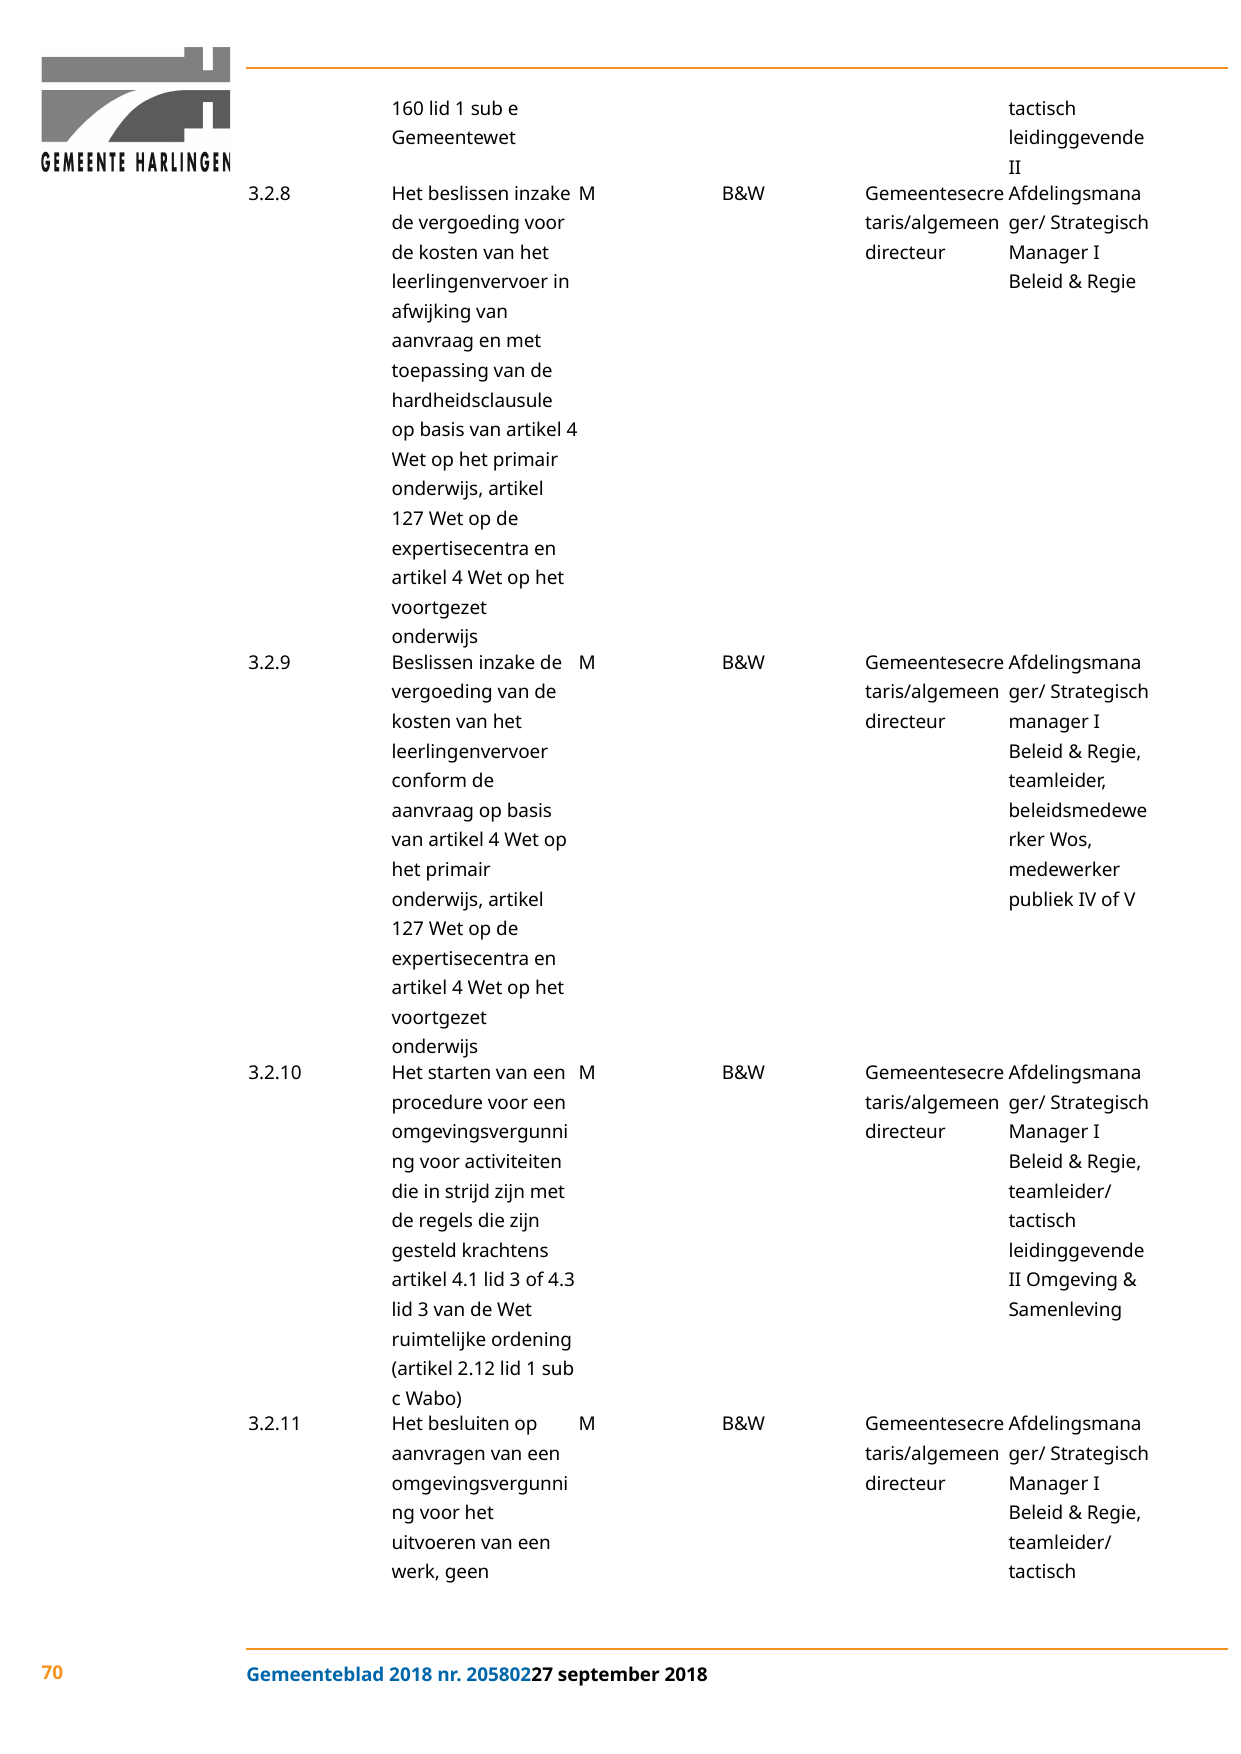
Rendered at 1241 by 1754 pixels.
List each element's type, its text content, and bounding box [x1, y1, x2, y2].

table_cell 160 lid 1 sub e Gemeentewet [391, 95, 578, 180]
table_cell tactisch leidinggevende II [1008, 95, 1152, 180]
table_cell Afdelingsmanager/ Strategisch Manager I Beleid & Regie [1008, 180, 1152, 649]
table_cell Afdelingsmanager/ Strategisch Manager I Beleid & Regie, teamleider/ tactisch [1008, 1411, 1152, 1584]
table_cell Gemeentesecretaris/algemeen directeur [865, 1411, 1008, 1584]
table_cell Gemeentesecretaris/algemeen directeur [865, 1060, 1008, 1411]
table_cell [248, 95, 391, 180]
table_cell Het besluiten op aanvragen van een omgevingsvergunning voor het uitvoeren van een werk, geen [391, 1411, 578, 1584]
table_cell B&W [722, 1060, 865, 1411]
table_cell Het beslissen inzake de vergoeding voor de kosten van het leerlingenvervoer in afwijking van aanvraag en met toepassing van de hardheidsclausule op basis van artikel 4 Wet op het primair onderwijs, artikel 127 Wet op de expertisecentra en artikel 4 Wet op het voortgezet onderwijs [391, 180, 578, 649]
table_cell M [578, 1060, 722, 1411]
table_cell M [578, 1411, 722, 1584]
table_cell 3.2.10 [248, 1060, 391, 1411]
table_cell 3.2.11 [248, 1411, 391, 1584]
table_cell M [578, 180, 722, 649]
table_cell Gemeentesecretaris/algemeen directeur [865, 180, 1008, 649]
table_cell M [578, 649, 722, 1059]
table_cell Afdelingsmanager/ Strategisch Manager I Beleid & Regie, teamleider/ tactisch leidinggevende II Omgeving & Samenleving [1008, 1060, 1152, 1411]
table_cell Beslissen inzake de vergoeding van de kosten van het leerlingenvervoer conform de aanvraag op basis van artikel 4 Wet op het primair onderwijs, artikel 127 Wet op de expertisecentra en artikel 4 Wet op het voortgezet onderwijs [391, 649, 578, 1059]
picture [41, 47, 231, 172]
table_cell 3.2.8 [248, 180, 391, 649]
table_cell [578, 95, 722, 180]
table_cell B&W [722, 649, 865, 1059]
table_cell B&W [722, 180, 865, 649]
table_cell Het starten van een procedure voor een omgevingsvergunning voor activiteiten die in strijd zijn met de regels die zijn gesteld krachtens artikel 4.1 lid 3 of 4.3 lid 3 van de Wet ruimtelijke ordening (artikel 2.12 lid 1 sub c Wabo) [391, 1060, 578, 1411]
table_cell Afdelingsmanager/ Strategisch manager I Beleid & Regie, teamleider, beleidsmedewerker Wos, medewerker publiek IV of V [1008, 649, 1152, 1059]
table_cell B&W [722, 1411, 865, 1584]
table_cell [865, 95, 1008, 180]
table_cell Gemeentesecretaris/algemeen directeur [865, 649, 1008, 1059]
table_cell 3.2.9 [248, 649, 391, 1059]
table_cell [722, 95, 865, 180]
